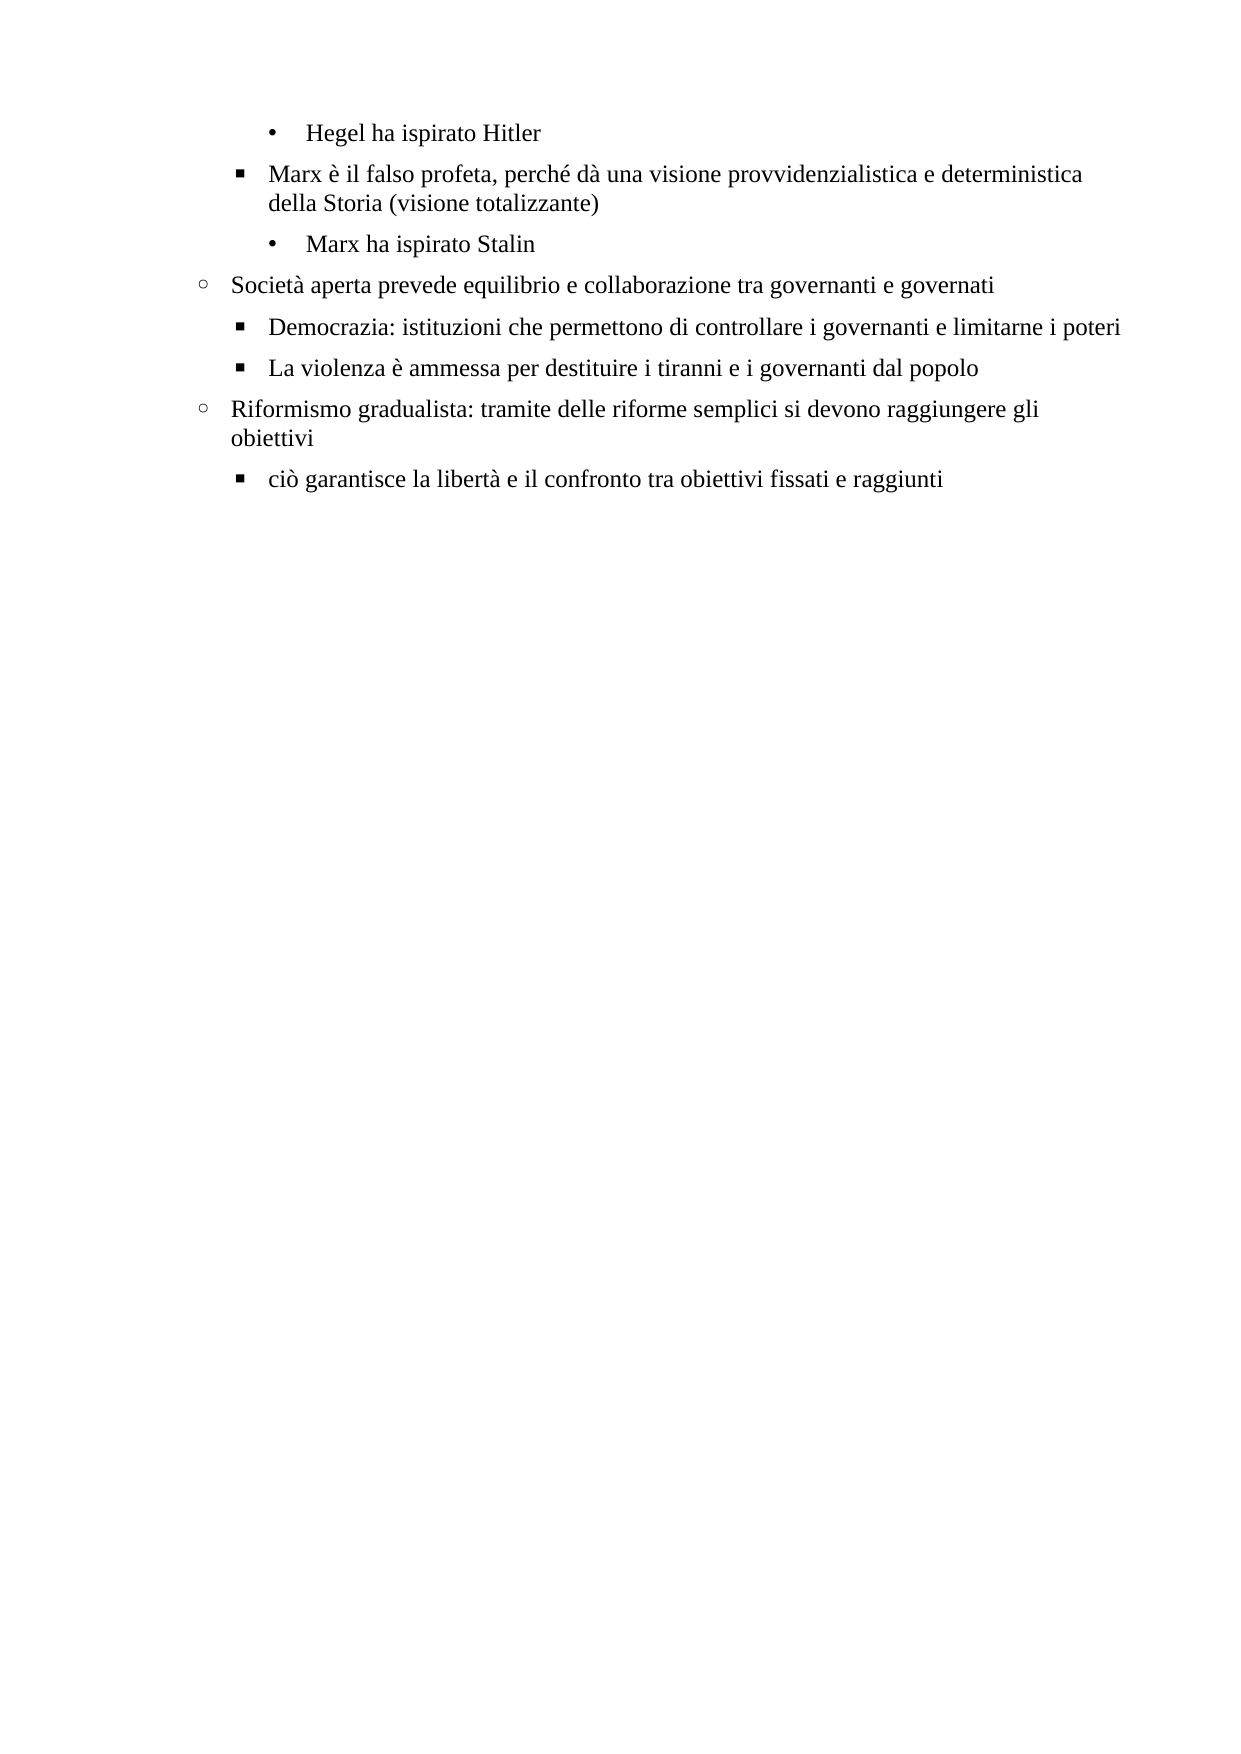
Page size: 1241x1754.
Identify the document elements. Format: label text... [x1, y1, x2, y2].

list ciò garantisce la libertà e il confronto tra obiettivi fissati e raggiunti [231, 464, 1122, 493]
list Marx è il falso profeta, perché dà una visione provvidenzialistica e deterministica della Storia (visione totalizzante) [231, 159, 1122, 217]
list La violenza è ammessa per destituire i tiranni e i governanti dal popolo [231, 353, 1122, 382]
list Marx ha ispirato Stalin [268, 229, 1122, 258]
list Riformismo gradualista: tramite delle riforme semplici si devono raggiungere gli obiettivi [193, 394, 1122, 452]
list Società aperta prevede equilibrio e collaborazione tra governanti e governati [193, 271, 1122, 299]
list Hegel ha ispirato Hitler [268, 118, 1122, 147]
list Democrazia: istituzioni che permettono di controllare i governanti e limitarne i poteri [231, 312, 1122, 341]
